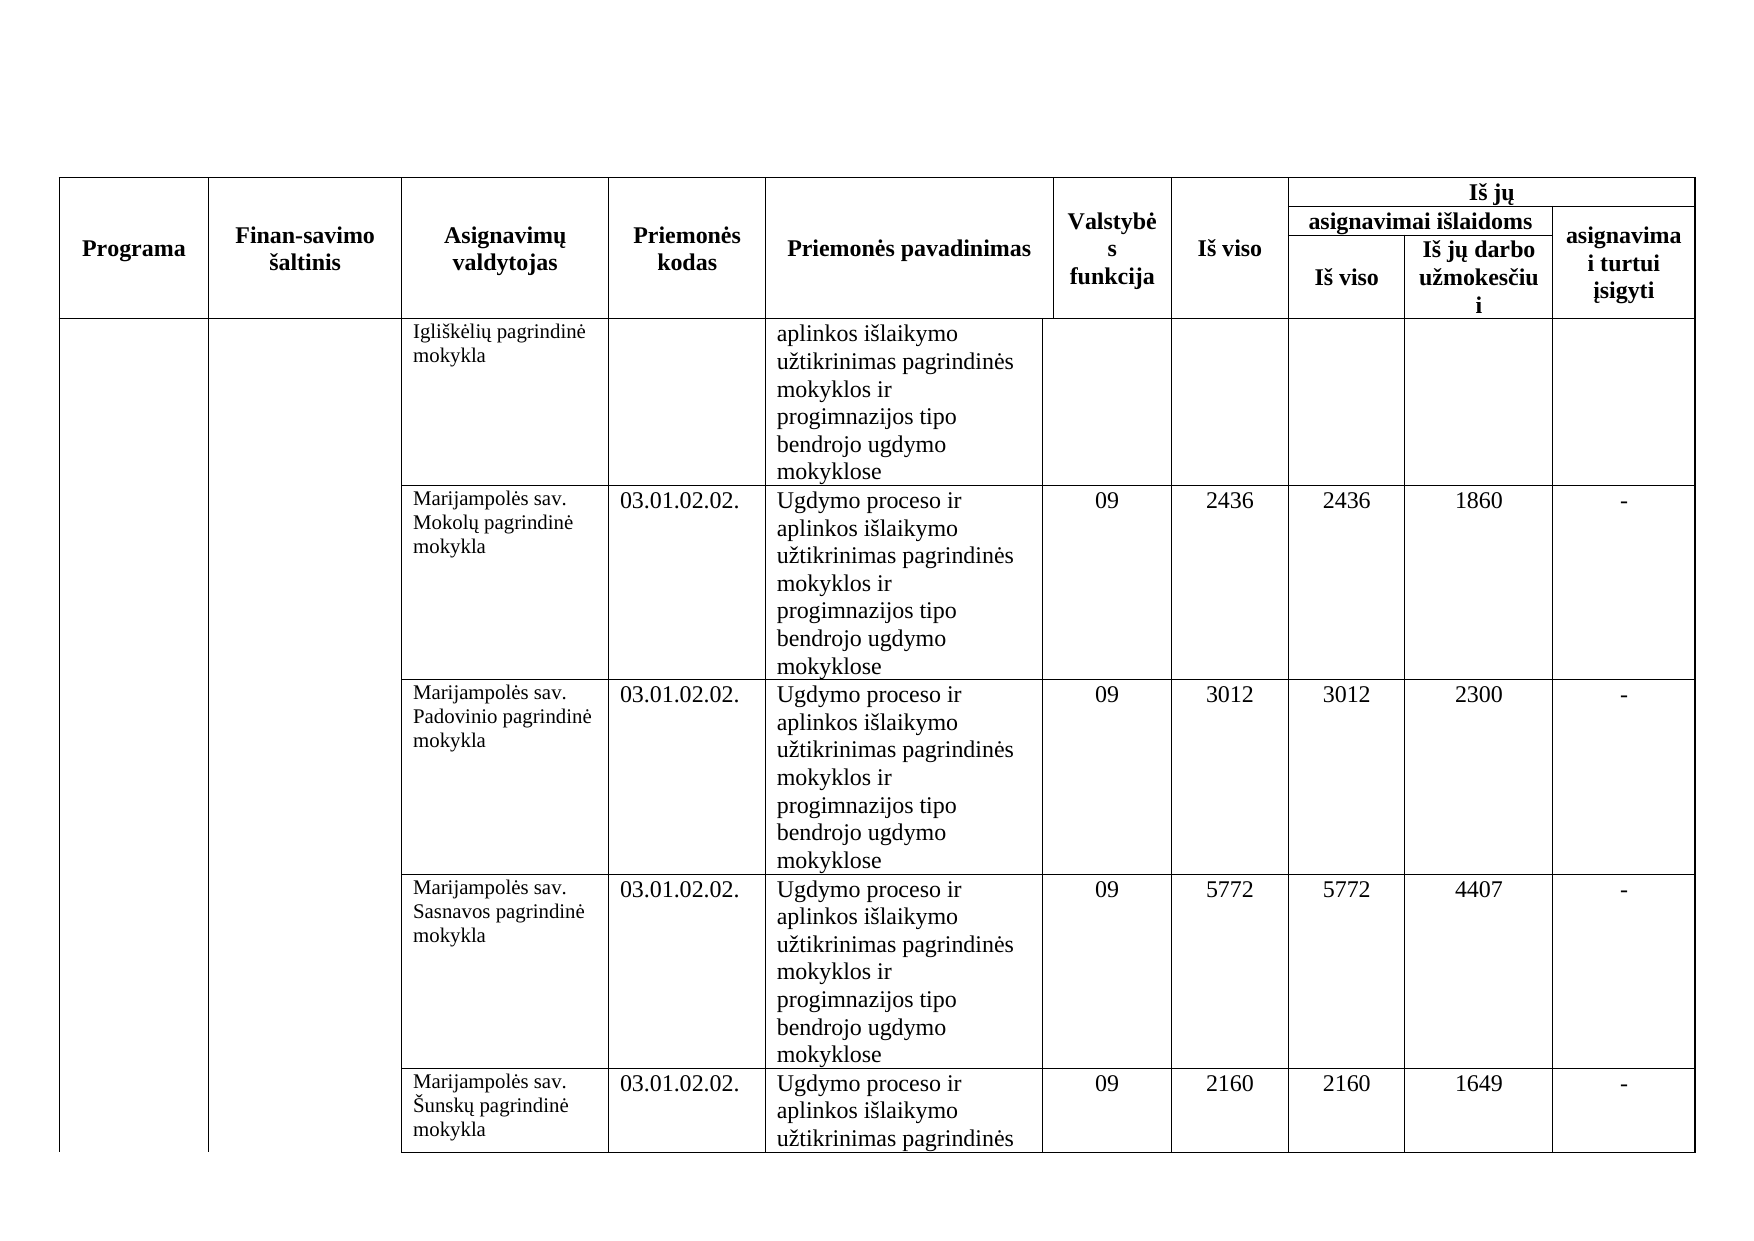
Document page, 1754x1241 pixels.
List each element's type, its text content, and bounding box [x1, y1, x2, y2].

table_cell 3012 [1172, 680, 1288, 873]
table_cell 5772 [1289, 875, 1404, 1068]
table_cell 09 [1043, 875, 1171, 1068]
table_cell Iš jų darbo užmokesčiui [1405, 236, 1552, 318]
table_cell 2300 [1405, 680, 1552, 873]
table_cell 03.01.02.02. [609, 486, 765, 679]
table_cell Ugdymo proceso ir aplinkos išlaikymo užtikrinimas pagrindinės mokyklos ir progimnazijos tipo bendrojo ugdymo mokyklose [766, 486, 1042, 679]
table_cell Marijampolės sav. Padovinio pagrindinė mokykla [402, 680, 608, 873]
table_header Iš jų [1289, 178, 1694, 206]
table_cell - [1553, 1069, 1694, 1152]
table_cell Igliškėlių pagrindinė mokykla [402, 319, 608, 485]
table_cell aplinkos išlaikymo užtikrinimas pagrindinės mokyklos ir progimnazijos tipo bendrojo ugdymo mokyklose [766, 319, 1042, 485]
table_cell [60, 319, 208, 485]
table_cell [209, 679, 401, 873]
table_cell 2160 [1172, 1069, 1288, 1152]
table_cell [1172, 319, 1288, 485]
table_cell - [1553, 319, 1694, 485]
table_cell 09 [1043, 486, 1171, 679]
table_cell [60, 1068, 208, 1152]
table_cell asignavimai išlaidoms [1289, 207, 1552, 234]
table_cell [209, 319, 401, 485]
table_header Priemonės pavadinimas [766, 178, 1053, 318]
table_cell [60, 485, 208, 679]
table_cell [609, 319, 765, 485]
table_cell Marijampolės sav. Mokolų pagrindinė mokykla [402, 486, 608, 679]
table_cell 1649 [1405, 1069, 1552, 1152]
table_cell [1289, 319, 1404, 485]
table_cell 1860 [1405, 486, 1552, 679]
table_cell [209, 1068, 401, 1152]
table_cell 2436 [1172, 486, 1288, 679]
table_cell Iš viso [1289, 236, 1404, 318]
table_cell 03.01.02.02. [609, 875, 765, 1068]
table_cell 2160 [1289, 1069, 1404, 1152]
table_cell 5772 [1172, 875, 1288, 1068]
table_cell [209, 874, 401, 1068]
table_cell [1043, 319, 1171, 485]
table_cell 09 [1043, 680, 1171, 873]
table_cell Ugdymo proceso ir aplinkos išlaikymo užtikrinimas pagrindinės [766, 1069, 1042, 1152]
table_cell [209, 485, 401, 679]
table_header Valstybės funkcija [1054, 178, 1171, 318]
table_header Iš viso [1172, 178, 1288, 318]
table_cell [60, 679, 208, 873]
table_header Asignavimų valdytojas [402, 178, 608, 318]
table_cell [60, 874, 208, 1068]
table_cell 09 [1043, 1069, 1171, 1152]
table_cell 03.01.02.02. [609, 1069, 765, 1152]
table_cell 4407 [1405, 875, 1552, 1068]
table_cell [1405, 319, 1552, 485]
table_cell Marijampolės sav. Sasnavos pagrindinė mokykla [402, 875, 608, 1068]
table_header Finan-savimo šaltinis [209, 178, 401, 318]
table_cell Marijampolės sav. Šunskų pagrindinė mokykla [402, 1069, 608, 1152]
table_cell 3012 [1289, 680, 1404, 873]
table_cell asignavimai turtui įsigyti [1553, 207, 1694, 318]
table_cell Ugdymo proceso ir aplinkos išlaikymo užtikrinimas pagrindinės mokyklos ir progimnazijos tipo bendrojo ugdymo mokyklose [766, 680, 1042, 873]
table_cell - [1553, 680, 1694, 873]
table_header Programa [60, 178, 208, 318]
table_cell Ugdymo proceso ir aplinkos išlaikymo užtikrinimas pagrindinės mokyklos ir progimnazijos tipo bendrojo ugdymo mokyklose [766, 875, 1042, 1068]
table_header Priemonės kodas [609, 178, 765, 318]
table_cell 03.01.02.02. [609, 680, 765, 873]
table_cell 2436 [1289, 486, 1404, 679]
table_cell - [1553, 486, 1694, 679]
table_cell - [1553, 875, 1694, 1068]
